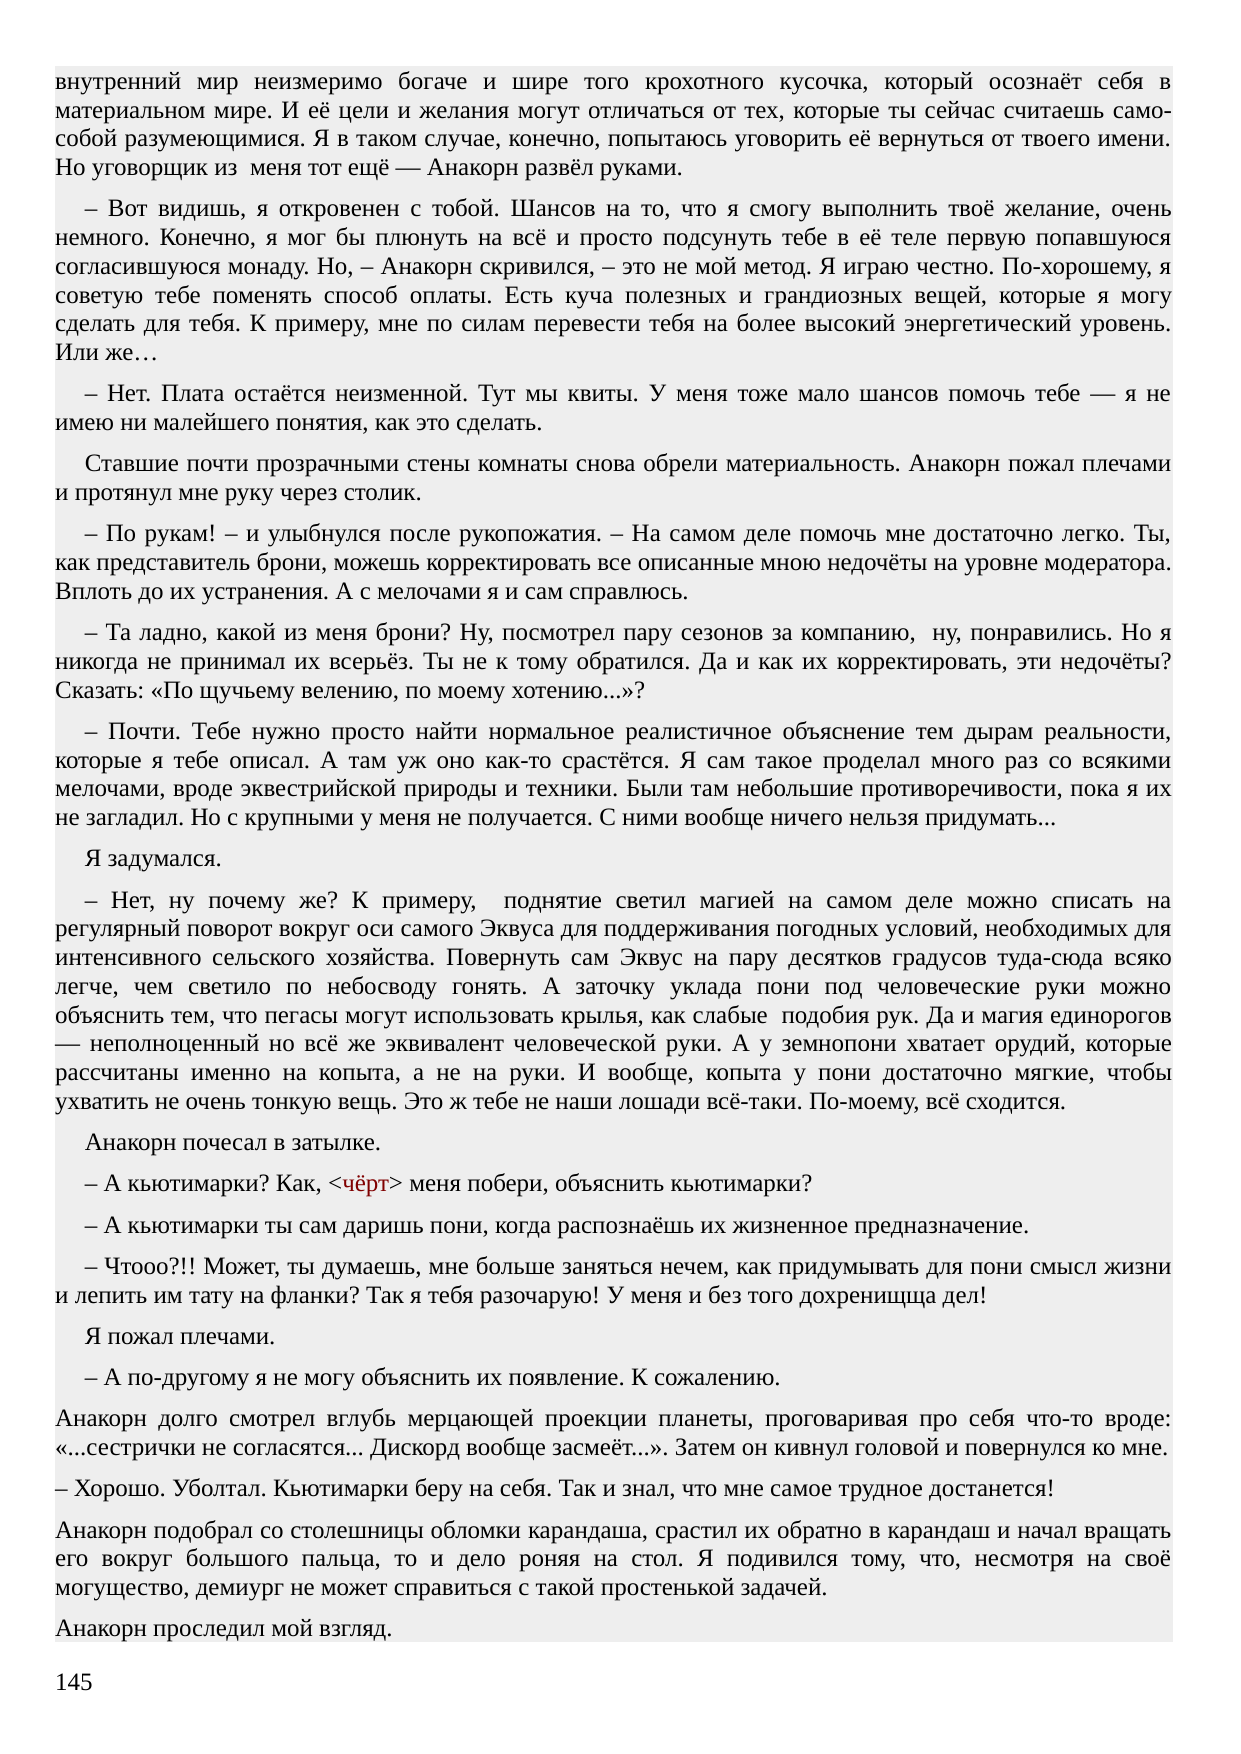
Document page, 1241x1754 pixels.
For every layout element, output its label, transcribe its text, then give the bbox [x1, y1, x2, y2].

text Я задумался. [55, 843, 1173, 872]
text – Нет. Плата остаётся неизменной. Тут мы квиты. У меня тоже мало шансов помочь тебе — я не имею ни малейшего понятия, как это сделать. [55, 378, 1173, 436]
text Я пожал плечами. [55, 1321, 1173, 1350]
text Анакорн долго смотрел вглубь мерцающей проекции планеты, проговаривая про себя что-то вроде: «...сестрички не согласятся... Дискорд вообще засмеёт...». Затем он кивнул головой и повернулся ко мне. [55, 1403, 1173, 1461]
text Анакорн почесал в затылке. [55, 1127, 1173, 1156]
text – Чтооо?!! Может, ты думаешь, мне больше заняться нечем, как придумывать для пони смысл жизни и лепить им тату на фланки? Так я тебя разочарую! У меня и без того дохренищща дел! [55, 1251, 1173, 1308]
text – Та ладно, какой из меня брони? Ну, посмотрел пару сезонов за компанию, ну, понравились. Но я никогда не принимал их всерьёз. Ты не к тому обратился. Да и как их корректировать, эти недочёты? Сказать: «По щучьему велению, по моему хотению...»? [55, 617, 1173, 703]
text внутренний мир неизмеримо богаче и шире того крохотного кусочка, который осознаёт себя в материальном мире. И её цели и желания могут отличаться от тех, которые ты сейчас считаешь само-собой разумеющимися. Я в таком случае, конечно, попытаюсь уговорить её вернуться от твоего имени. Но уговорщик из меня тот ещё — Анакорн развёл руками. [55, 66, 1173, 181]
text – Хорошо. Уболтал. Кьютимарки беру на себя. Так и знал, что мне самое трудное достанется! [55, 1473, 1173, 1502]
text – Вот видишь, я откровенен с тобой. Шансов на то, что я смогу выполнить твоё желание, очень немного. Конечно, я мог бы плюнуть на всё и просто подсунуть тебе в её теле первую попавшуюся согласившуюся монаду. Но, – Анакорн скривился, – это не мой метод. Я играю честно. По-хорошему, я советую тебе поменять способ оплаты. Есть куча полезных и грандиозных вещей, которые я могу сделать для тебя. К примеру, мне по силам перевести тебя на более высокий энергетический уровень. Или же… [55, 193, 1173, 366]
text – А кьютимарки? Как, <чёрт> меня побери, объяснить кьютимарки? [55, 1168, 1173, 1197]
text Ставшие почти прозрачными стены комнаты снова обрели материальность. Анакорн пожал плечами и протянул мне руку через столик. [55, 448, 1173, 506]
text Анакорн проследил мой взгляд. [55, 1613, 1173, 1642]
text – Почти. Тебе нужно просто найти нормальное реалистичное объяснение тем дырам реальности, которые я тебе описал. А там уж оно как-то срастётся. Я сам такое проделал много раз со всякими мелочами, вроде эквестрийской природы и техники. Были там небольшие противоречивости, пока я их не загладил. Но с крупными у меня не получается. С ними вообще ничего нельзя придумать... [55, 716, 1173, 831]
text – По рукам! – и улыбнулся после рукопожатия. – На самом деле помочь мне достаточно легко. Ты, как представитель брони, можешь корректировать все описанные мною недочёты на уровне модератора. Вплоть до их устранения. А с мелочами я и сам справлюсь. [55, 518, 1173, 605]
text – Нет, ну почему же? К примеру, поднятие светил магией на самом деле можно списать на регулярный поворот вокруг оси самого Эквуса для поддерживания погодных условий, необходимых для интенсивного сельского хозяйства. Повернуть сам Эквус на пару десятков градусов туда-сюда всяко легче, чем светило по небосводу гонять. А заточку уклада пони под человеческие руки можно объяснить тем, что пегасы могут использовать крылья, как слабые подобия рук. Да и магия единорогов — неполноценный но всё же эквивалент человеческой руки. А у земнопони хватает орудий, которые рассчитаны именно на копыта, а не на руки. И вообще, копыта у пони достаточно мягкие, чтобы ухватить не очень тонкую вещь. Это ж тебе не наши лошади всё-таки. По-моему, всё сходится. [55, 885, 1173, 1115]
text – А по-другому я не могу объяснить их появление. К сожалению. [55, 1362, 1173, 1391]
text – А кьютимарки ты сам даришь пони, когда распознаёшь их жизненное предназначение. [55, 1210, 1173, 1238]
text Анакорн подобрал со столешницы обломки карандаша, срастил их обратно в карандаш и начал вращать его вокруг большого пальца, то и дело роняя на стол. Я подивился тому, что, несмотря на своё могущество, демиург не может справиться с такой простенькой задачей. [55, 1515, 1173, 1601]
